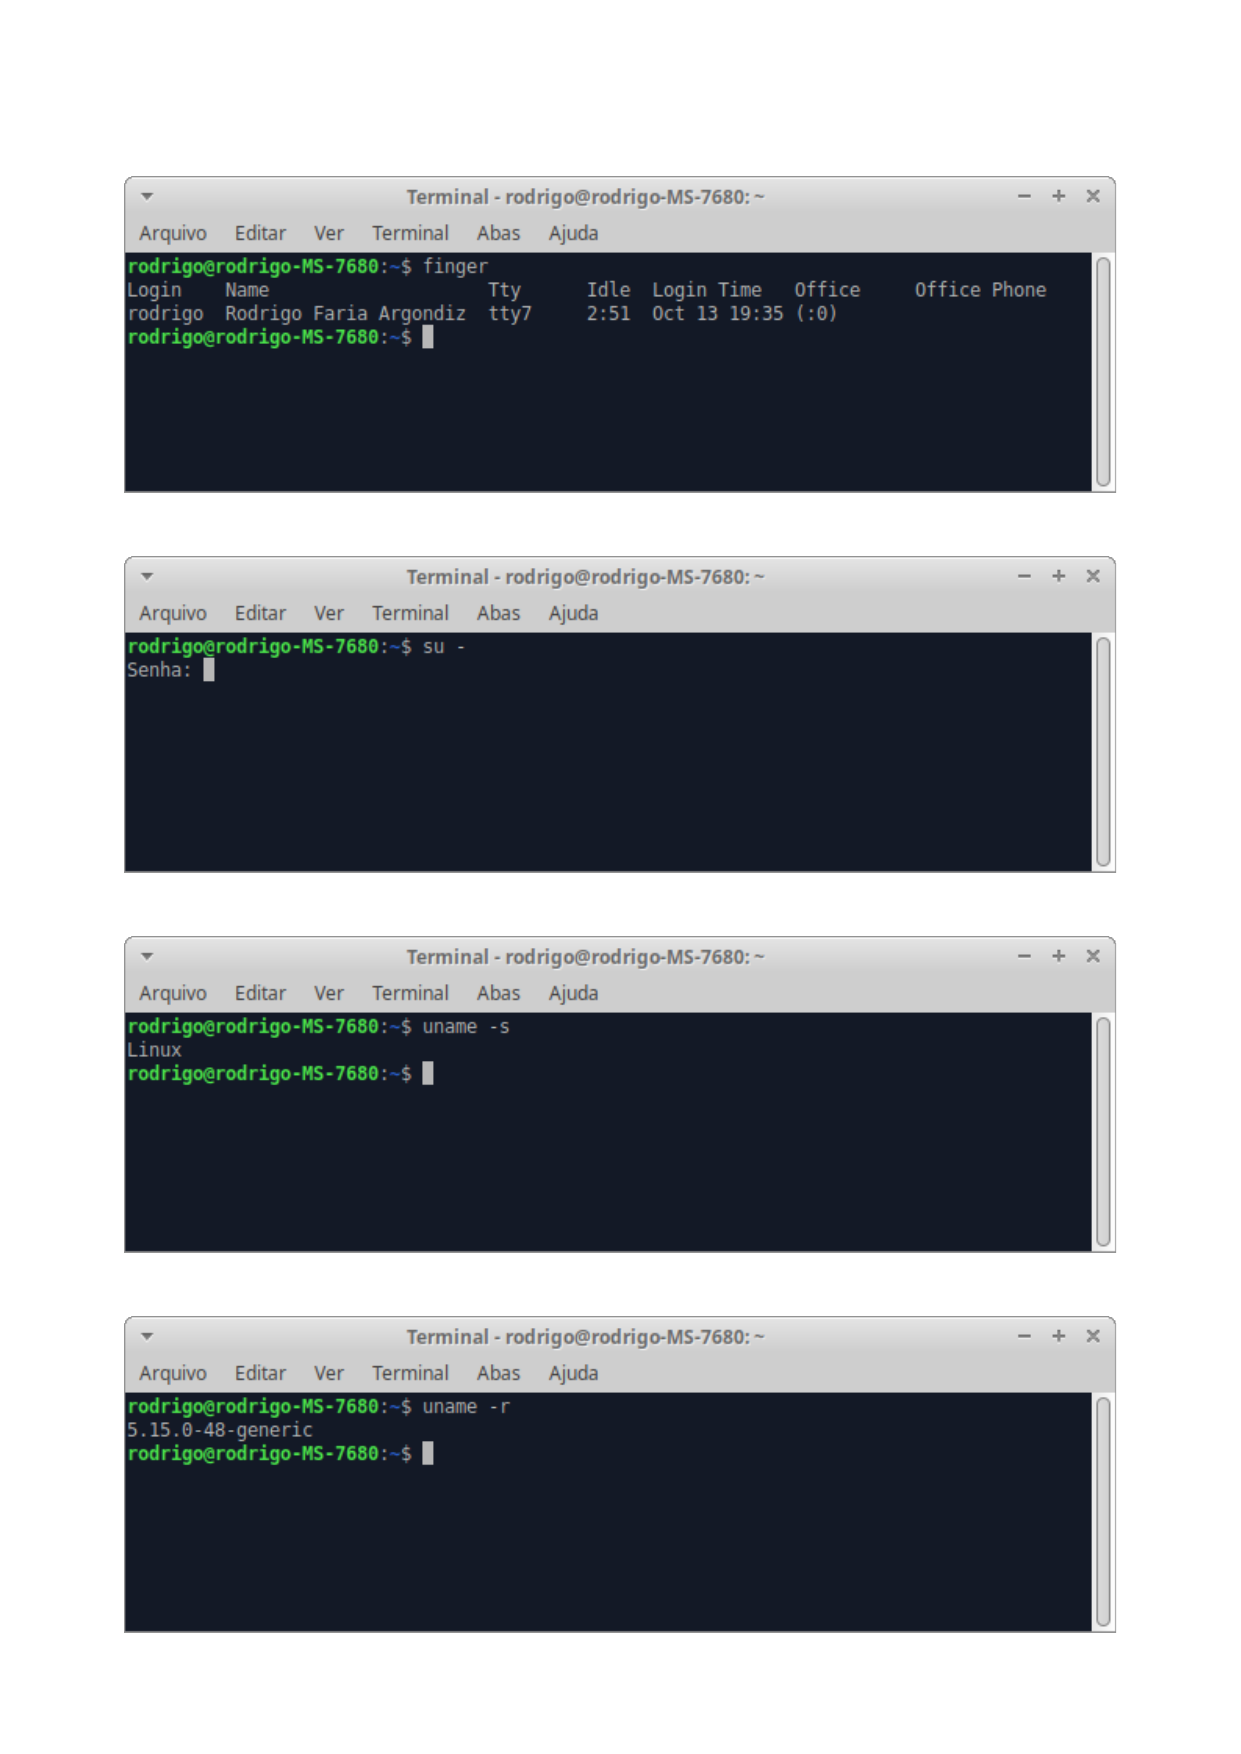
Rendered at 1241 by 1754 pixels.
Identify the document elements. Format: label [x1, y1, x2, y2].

picture [124, 1316, 1117, 1633]
picture [124, 176, 1117, 493]
picture [124, 556, 1117, 873]
picture [124, 936, 1117, 1253]
